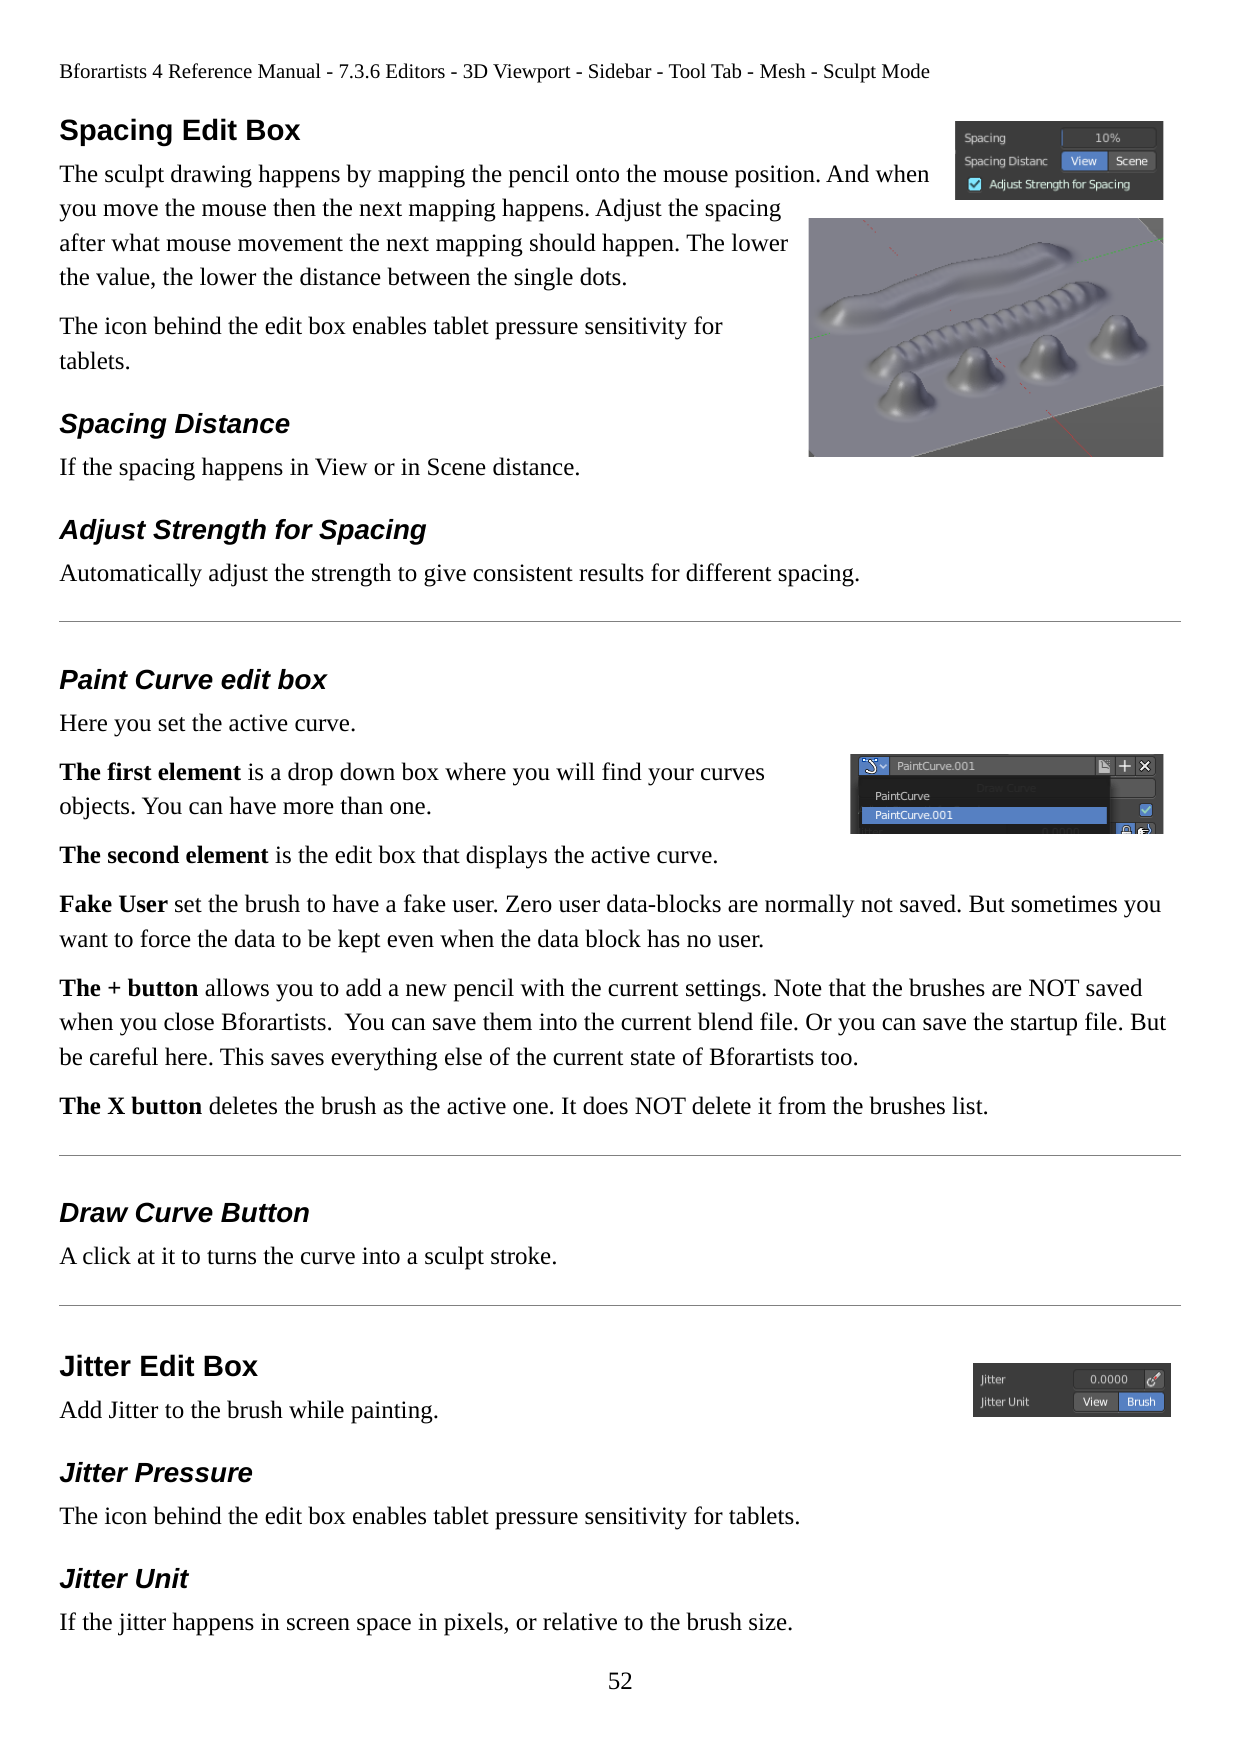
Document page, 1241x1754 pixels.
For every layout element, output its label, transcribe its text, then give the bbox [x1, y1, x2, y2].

subtitle Draw Curve Button [59, 1197, 1181, 1229]
text The + button allows you to add a new pencil with the current settings. Note that the brushes are NOT saved when you close Bforartists. You can save them into the current blend file. Or you can save the startup file. But be careful here. This saves everything else of the current state of Bforartists too. [59, 973, 1181, 1071]
subtitle Jitter Edit Box [59, 1349, 1181, 1383]
subtitle [1164, 407, 1181, 439]
text If the spacing happens in View or in Scene distance. [59, 452, 1181, 481]
text A click at it to turns the curve into a sculpt stroke. [59, 1241, 1181, 1270]
picture [808, 218, 1164, 457]
subtitle Adjust Strength for Spacing [59, 513, 1181, 545]
picture [955, 121, 1164, 200]
subtitle Spacing Edit Box [59, 113, 1181, 146]
text Fake User set the brush to have a fake user. Zero user data-blocks are normally not saved. But sometimes you want to force the data to be kept even when the data block has no user. [59, 889, 1181, 953]
text The first element is a drop down box where you will find your curves objects. You can have more than one. [59, 757, 850, 820]
subtitle Paint Curve edit box [59, 663, 1181, 695]
text The X button deletes the brush as the active one. It does NOT delete it from the brushes list. [59, 1091, 1181, 1120]
text If the jitter happens in screen space in pixels, or relative to the brush size. [59, 1607, 1181, 1636]
subtitle Jitter Unit [59, 1563, 1181, 1594]
text The sculpt drawing happens by mapping the pencil onto the mouse position. And when you move the mouse then the next mapping happens. Adjust the spacing after what mouse movement the next mapping should happen. The lower the value, the lower the distance between the single dots. [59, 159, 1181, 291]
subtitle Spacing Distance [59, 407, 808, 439]
text The icon behind the edit box enables tablet pressure sensitivity for tablets. [59, 1501, 1181, 1530]
picture [973, 1363, 1171, 1417]
text Here you set the active curve. [59, 708, 1181, 737]
subtitle Jitter Pressure [59, 1457, 1181, 1489]
picture [850, 754, 1164, 834]
text Automatically adjust the strength to give consistent results for different spacing. [59, 558, 1181, 586]
text The second element is the edit box that displays the active curve. [59, 840, 1181, 869]
text The icon behind the edit box enables tablet pressure sensitivity for tablets. [59, 311, 808, 374]
text Add Jitter to the brush while painting. [59, 1395, 1181, 1424]
